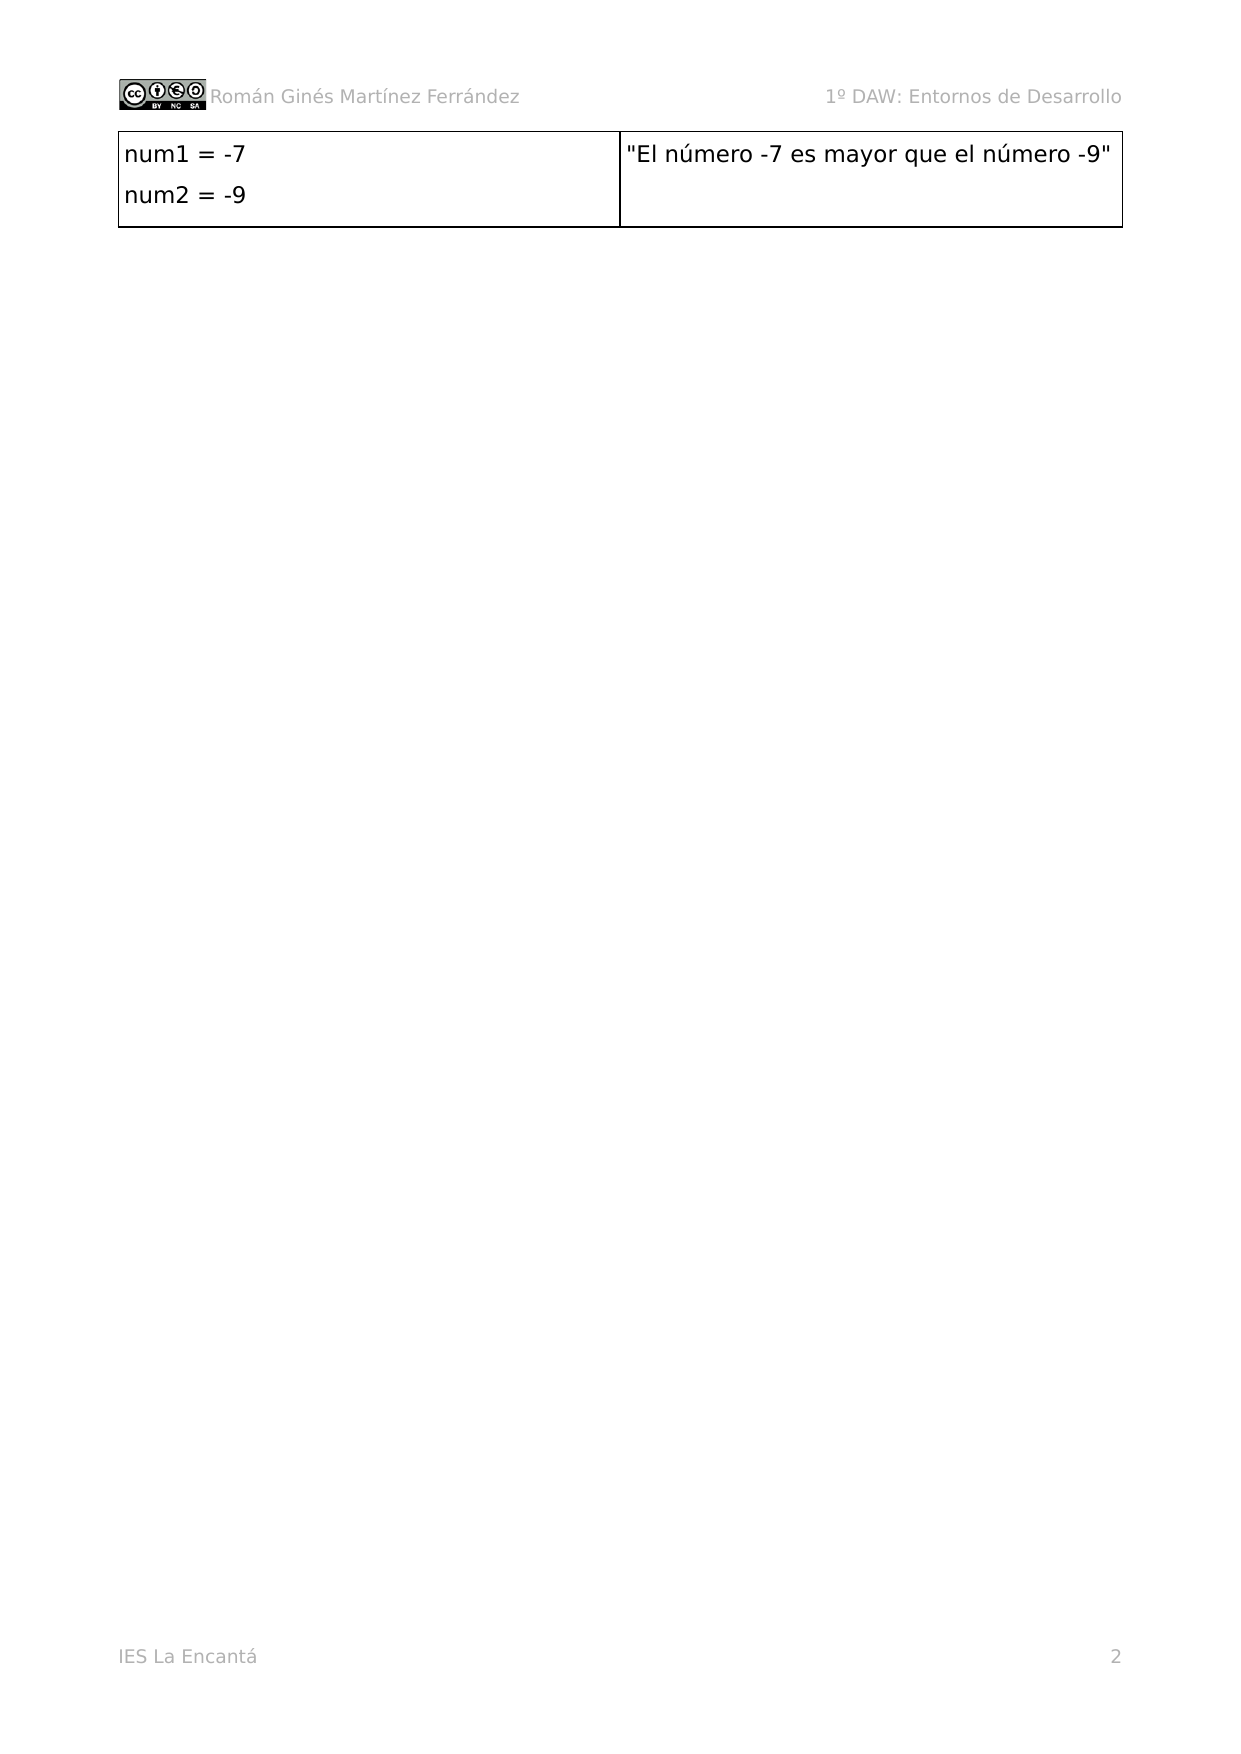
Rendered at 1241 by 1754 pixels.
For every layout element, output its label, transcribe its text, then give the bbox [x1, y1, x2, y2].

table_cell num1 = -7 num2 = -9 [119, 132, 619, 226]
table_cell "El número -7 es mayor que el número -9" [621, 132, 1122, 226]
picture [119, 79, 207, 110]
